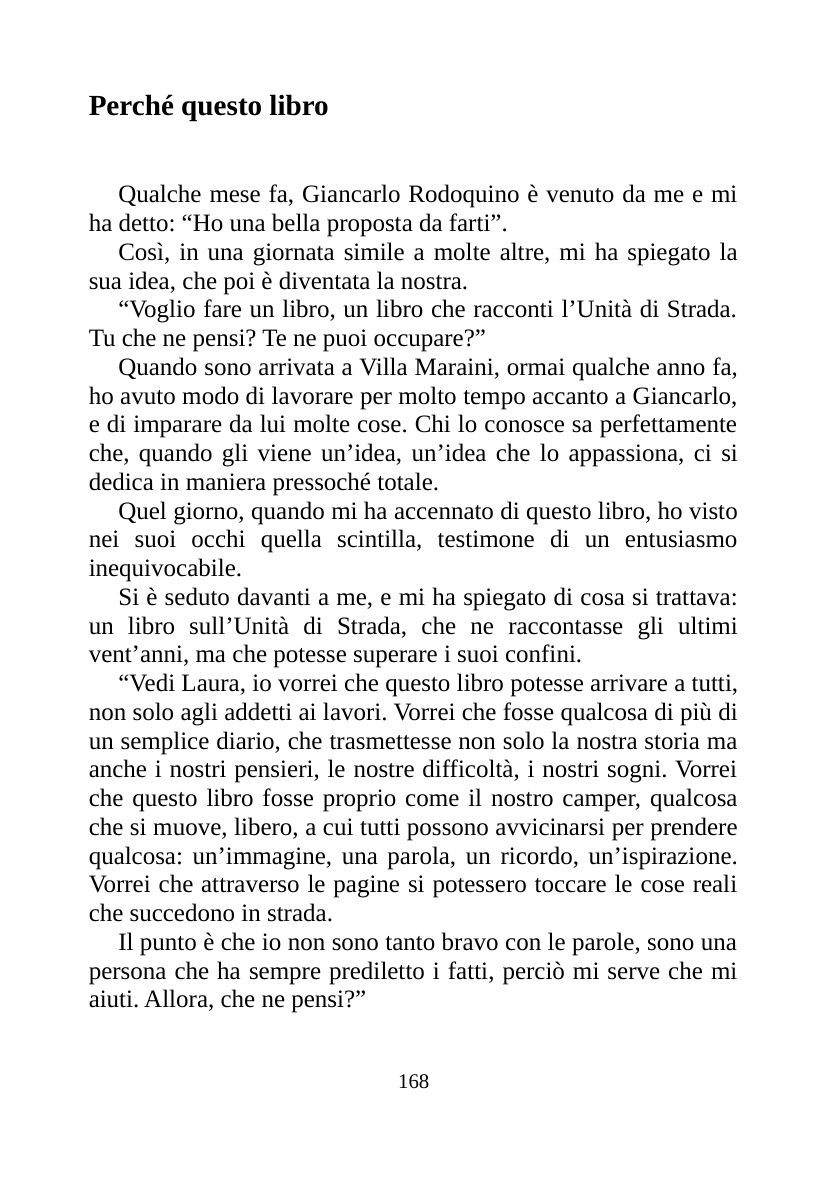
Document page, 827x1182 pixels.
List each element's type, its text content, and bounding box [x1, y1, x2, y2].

text Quel giorno, quando mi ha accennato di questo libro, ho visto nei suoi occhi quella scintilla, testimone di un entusiasmo inequivocabile. [88, 496, 738, 582]
text “Vedi Laura, io vorrei che questo libro potesse arrivare a tutti, non solo agli addetti ai lavori. Vorrei che fosse qualcosa di più di un semplice diario, che trasmettesse non solo la nostra storia ma anche i nostri pensieri, le nostre difficoltà, i nostri sogni. Vorrei che questo libro fosse proprio come il nostro camper, qualcosa che si muove, libero, a cui tutti possono avvicinarsi per prendere qualcosa: un’immagine, una parola, un ricordo, un’ispirazione. Vorrei che attraverso le pagine si potessero toccare le cose reali che succedono in strada. [88, 668, 738, 927]
text Il punto è che io non sono tanto bravo con le parole, sono una persona che ha sempre prediletto i fatti, perciò mi serve che mi aiuti. Allora, che ne pensi?” [88, 927, 738, 1013]
subtitle Perché questo libro [88, 88, 738, 122]
text Qualche mese fa, Giancarlo Rodoquino è venuto da me e mi ha detto: “Ho una bella proposta da farti”. [88, 179, 738, 237]
text Quando sono arrivata a Villa Maraini, ormai qualche anno fa, ho avuto modo di lavorare per molto tempo accanto a Giancarlo, e di imparare da lui molte cose. Chi lo conosce sa perfettamente che, quando gli viene un’idea, un’idea che lo appassiona, ci si dedica in maniera pressoché totale. [88, 352, 738, 496]
text Si è seduto davanti a me, e mi ha spiegato di cosa si trattava: un libro sull’Unità di Strada, che ne raccontasse gli ultimi vent’anni, ma che potesse superare i suoi confini. [88, 582, 738, 668]
text “Voglio fare un libro, un libro che racconti l’Unità di Strada. Tu che ne pensi? Te ne puoi occupare?” [88, 294, 738, 352]
text Così, in una giornata simile a molte altre, mi ha spiegato la sua idea, che poi è diventata la nostra. [88, 237, 738, 294]
